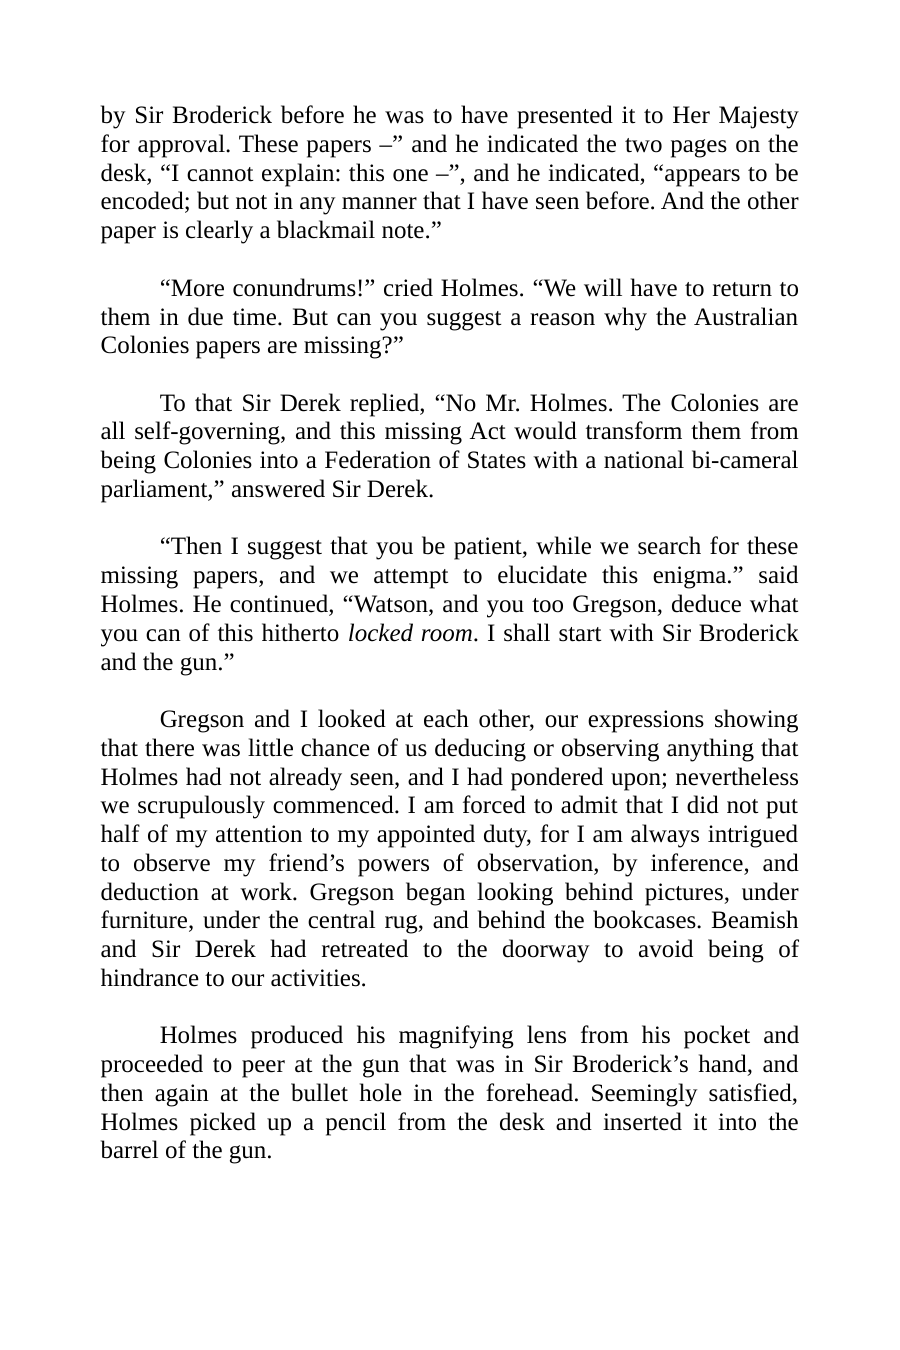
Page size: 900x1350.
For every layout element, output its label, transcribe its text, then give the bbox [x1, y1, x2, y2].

text Gregson and I looked at each other, our expressions showing that there was little chance of us deducing or observing anything that Holmes had not already seen, and I had pondered upon; nevertheless we scrupulously commenced. I am forced to admit that I did not put half of my attention to my appointed duty, for I am always intrigued to observe my friend’s powers of observation, by inference, and deduction at work. Gregson began looking behind pictures, under furniture, under the central rug, and behind the bookcases. Beamish and Sir Derek had retreated to the doorway to avoid being of hindrance to our activities. [100, 704, 799, 992]
text by Sir Broderick before he was to have presented it to Her Majesty for approval. These papers –” and he indicated the two pages on the desk, “I cannot explain: this one –”, and he indicated, “appears to be encoded; but not in any manner that I have seen before. And the other paper is clearly a blackmail note.” [100, 100, 799, 244]
text “More conundrums!” cried Holmes. “We will have to return to them in due time. But can you suggest a reason why the Australian Colonies papers are missing?” [100, 273, 799, 359]
text To that Sir Derek replied, “No Mr. Holmes. The Colonies are all self-governing, and this missing Act would transform them from being Colonies into a Federation of States with a national bi-cameral parliament,” answered Sir Derek. [100, 388, 799, 503]
text Holmes produced his magnifying lens from his pocket and proceeded to peer at the gun that was in Sir Broderick’s hand, and then again at the bullet hole in the forehead. Seemingly satisfied, Holmes picked up a pencil from the desk and inserted it into the barrel of the gun. [100, 1020, 799, 1164]
text “Then I suggest that you be patient, while we search for these missing papers, and we attempt to elucidate this enigma.” said Holmes. He continued, “Watson, and you too Gregson, deduce what you can of this hitherto locked room. I shall start with Sir Broderick and the gun.” [100, 532, 799, 675]
